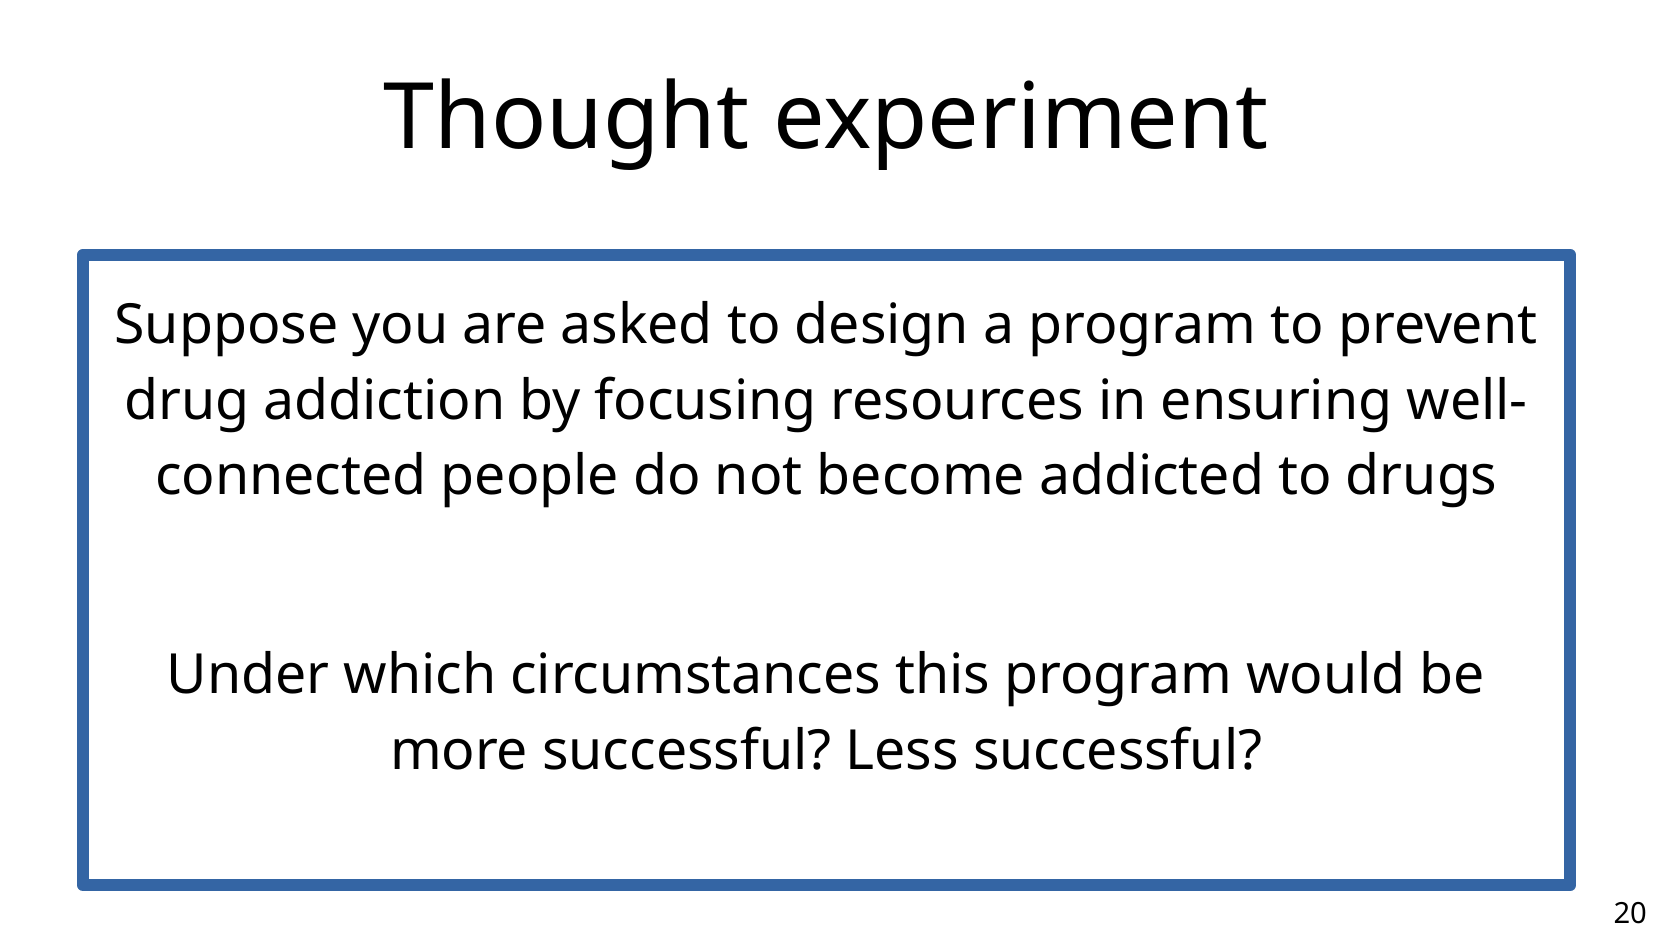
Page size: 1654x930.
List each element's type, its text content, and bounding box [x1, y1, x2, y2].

title Thought experiment [82, 1, 1571, 225]
list Suppose you are asked to design a program to prevent drug addiction by focusing resources in ensuring well-connected people do not become addicted to drugs Under which circumstances this program would be more successful? Less successful? [82, 255, 1571, 886]
